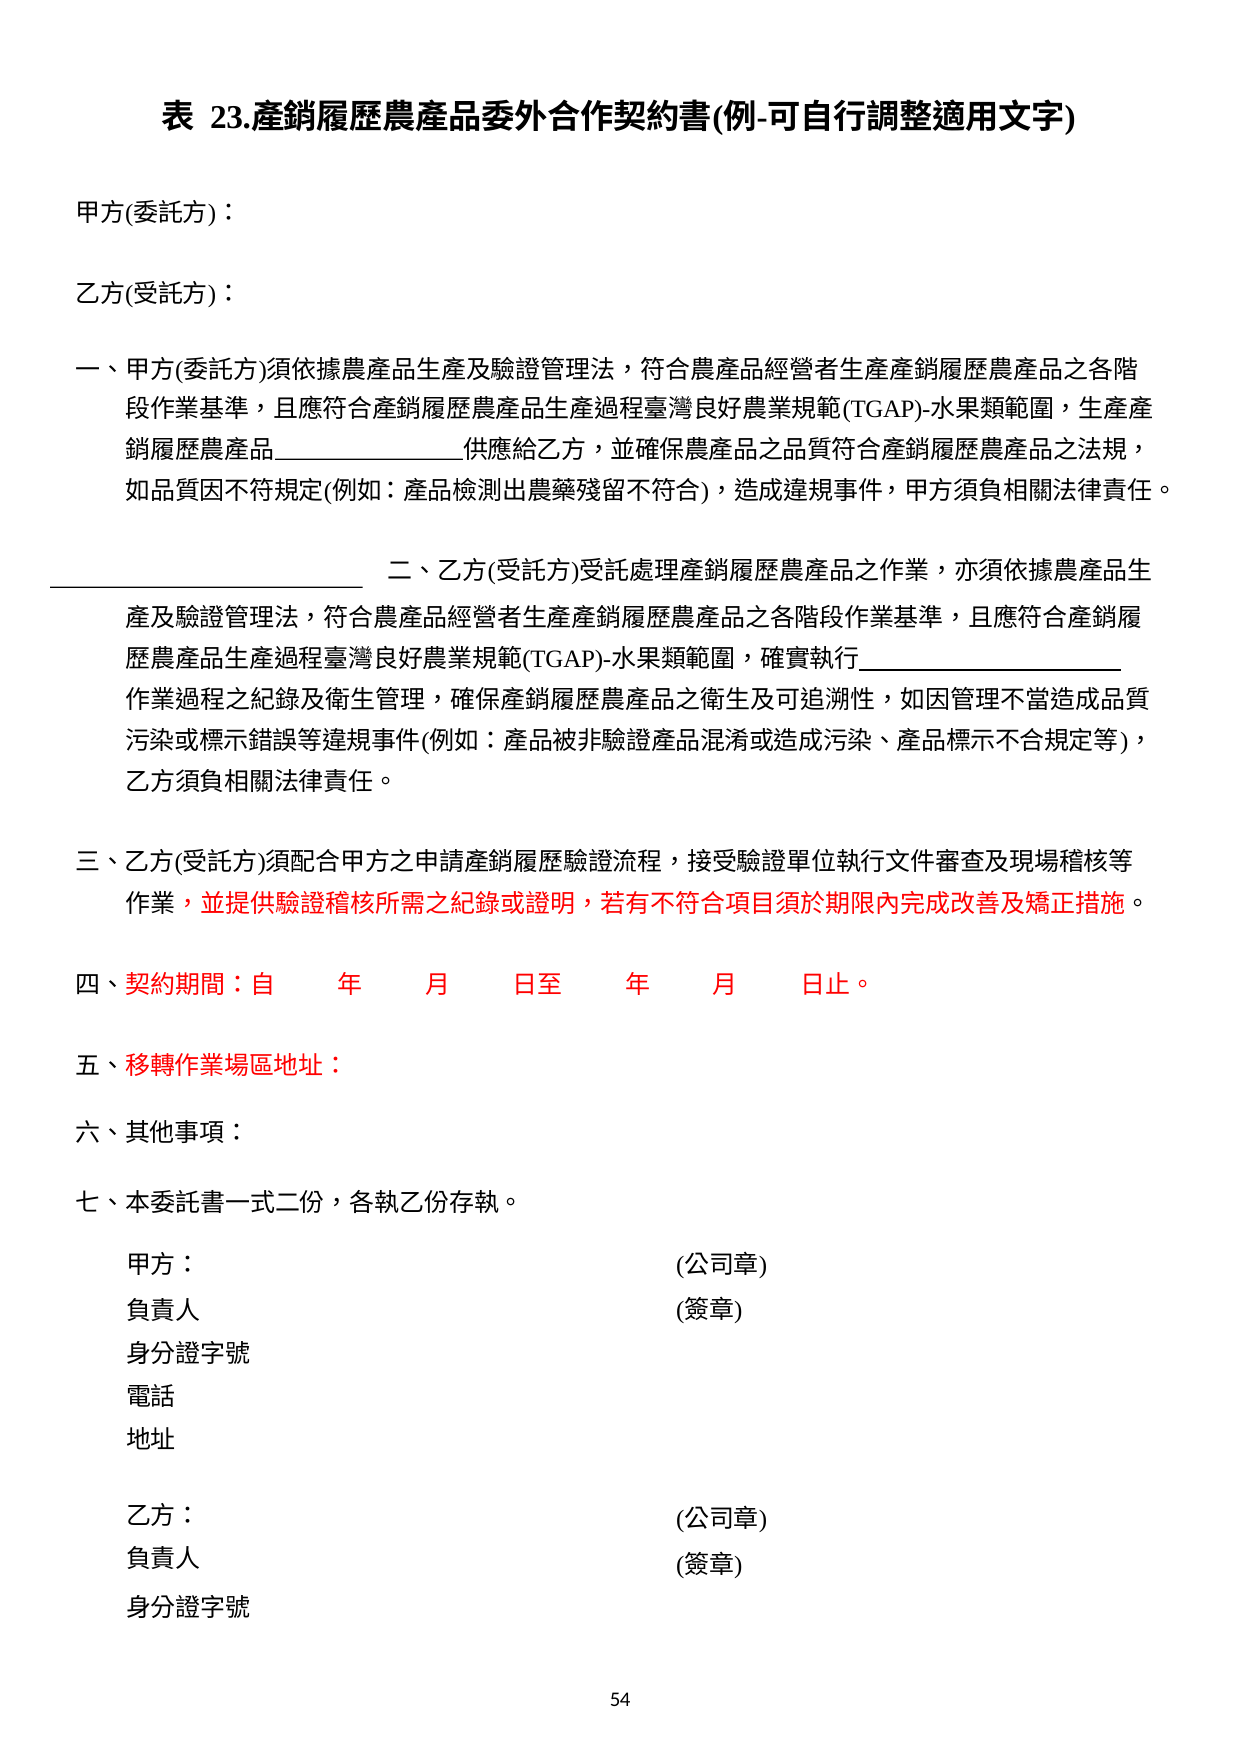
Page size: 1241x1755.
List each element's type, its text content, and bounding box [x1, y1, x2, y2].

table_cell [521, 1413, 645, 1473]
table_cell [521, 1474, 645, 1581]
table_cell 身分證字號 [121, 1581, 301, 1624]
text 七、本委託書一式二份，各執乙份存執。 [76, 1182, 1216, 1218]
table_cell [301, 1327, 521, 1370]
table_cell [521, 1370, 645, 1413]
table_header [301, 1248, 521, 1327]
text 五、移轉作業場區地址：六、其他事項： [75, 1046, 351, 1149]
table_cell [645, 1413, 945, 1473]
table_header (公司章) (簽章) [645, 1248, 945, 1327]
table_cell 乙方：負責人 [121, 1474, 301, 1581]
table_cell [521, 1581, 645, 1624]
table_cell [301, 1413, 521, 1473]
table_cell [645, 1370, 945, 1413]
text 段作業基準，且應符合產銷履歷農產品生產過程臺灣良好農業規範(TGAP)-水果類範圍，生產產銷履歷農產品 供應給乙方，並確保農產品之品質符合產銷履歷農產品之法規，如品質因不符規定(例如：產品檢測出農藥殘留不符合)，造成違規事件，甲方須負相關法律責任。 [125, 389, 1153, 507]
table_cell [521, 1327, 645, 1370]
text 甲方(委託方)：乙方(受託方)： [75, 192, 242, 310]
table_cell [301, 1581, 521, 1624]
table_cell [645, 1327, 945, 1370]
text 二、乙方(受託方)受託處理產銷履歷農產品之 作業，亦須依據農產品生 [75, 550, 1216, 587]
table_cell [301, 1370, 521, 1413]
table_header [521, 1248, 645, 1327]
table_cell 身分證字號 [121, 1327, 301, 1370]
table_cell 地址 [121, 1413, 301, 1473]
table_cell 電話 [121, 1370, 301, 1413]
table_cell (公司章) (簽章) [645, 1474, 945, 1581]
table_cell [301, 1474, 521, 1581]
text 作業過程之紀錄及衛生管理，確保產銷履歷農產品之衛生及可追溯性，如因管理不當造成品質污染或標示錯誤等違規事件(例如：產品被非驗證產品混淆或造成污染、產品標示不合規定等)，乙方須負相關法律責任。 [125, 680, 1154, 798]
subtitle 表 23.產銷履歷農產品委外合作契約書(例-可自行調整適用文字) [161, 90, 1216, 138]
table_header 甲方： 負責人 [121, 1248, 301, 1327]
text 一、甲方(委託方)須依據農產品生產及驗證管理法，符合農產品經營者生產產銷履歷農產品之各階 [75, 355, 1216, 384]
text 三、乙方(受託方)須配合甲方之申請產銷履歷驗證流程，接受驗證單位執行文件審查及現場稽核等作業，並提供驗證稽核所需之紀錄或證明，若有不符合項目須於期限內完成改善及矯正措施。 [75, 841, 1153, 919]
text 產及驗證管理法，符合農產品經營者生產產銷履歷農產品之各階段作業基準，且應符合產銷履歷農產品生產過程臺灣良好農業規範(TGAP)-水果類範圍，確實執行 [125, 598, 1154, 675]
table_cell [645, 1581, 945, 1624]
text 四、契約期間：自 年 月 日至 年 月 日止。 [75, 964, 1216, 1000]
